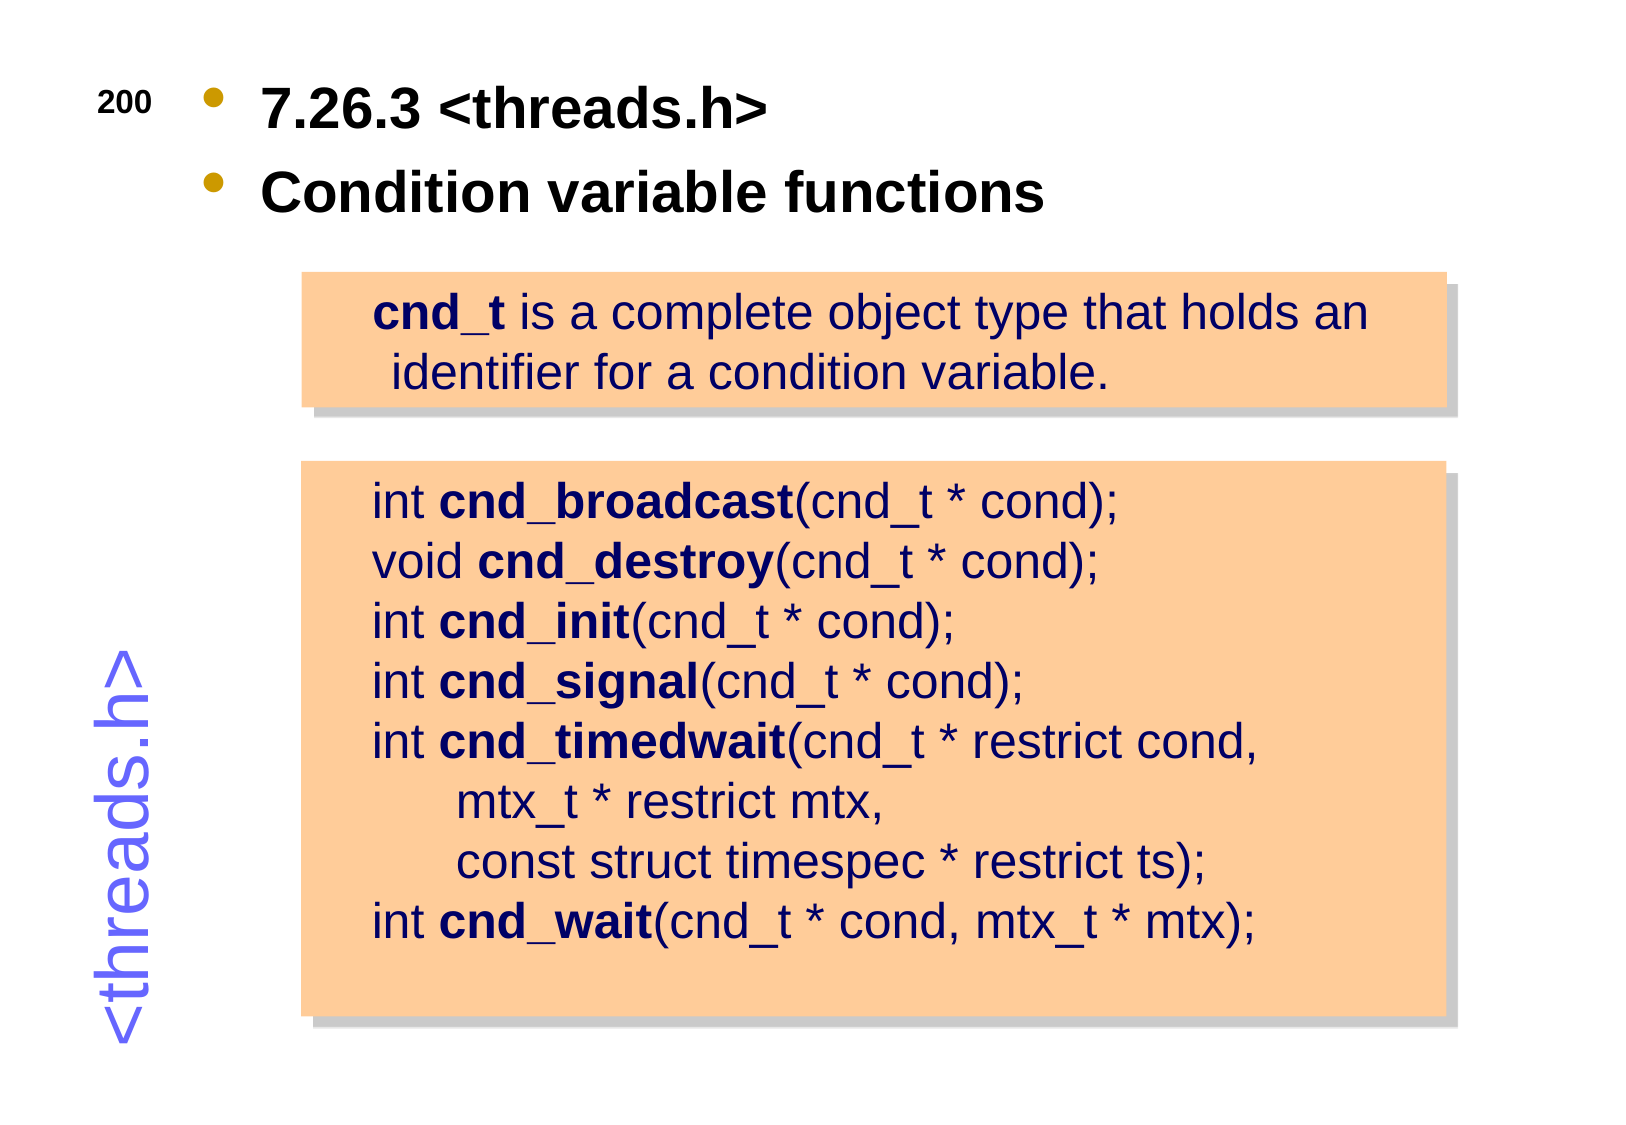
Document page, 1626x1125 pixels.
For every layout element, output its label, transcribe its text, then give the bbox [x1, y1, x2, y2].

list 7.26.3 <threads.h> Condition variable functions [188, 62, 1477, 1063]
text_box cnd_t is a complete object type that holds an identifier for a condition variable. [301, 271, 1447, 408]
title [21, 29, 217, 1063]
text_box int cnd_broadcast(cnd_t * cond); void cnd_destroy(cnd_t * cond); int cnd_init(cnd_t * cond); int cnd_signal(cnd_t * cond); int cnd_timedwait(cnd_t * restrict cond, mtx_t * restrict mtx, const struct timespec * restrict ts); int cnd_wait(cnd_t * cond, mtx_t * mtx); [301, 460, 1447, 1017]
